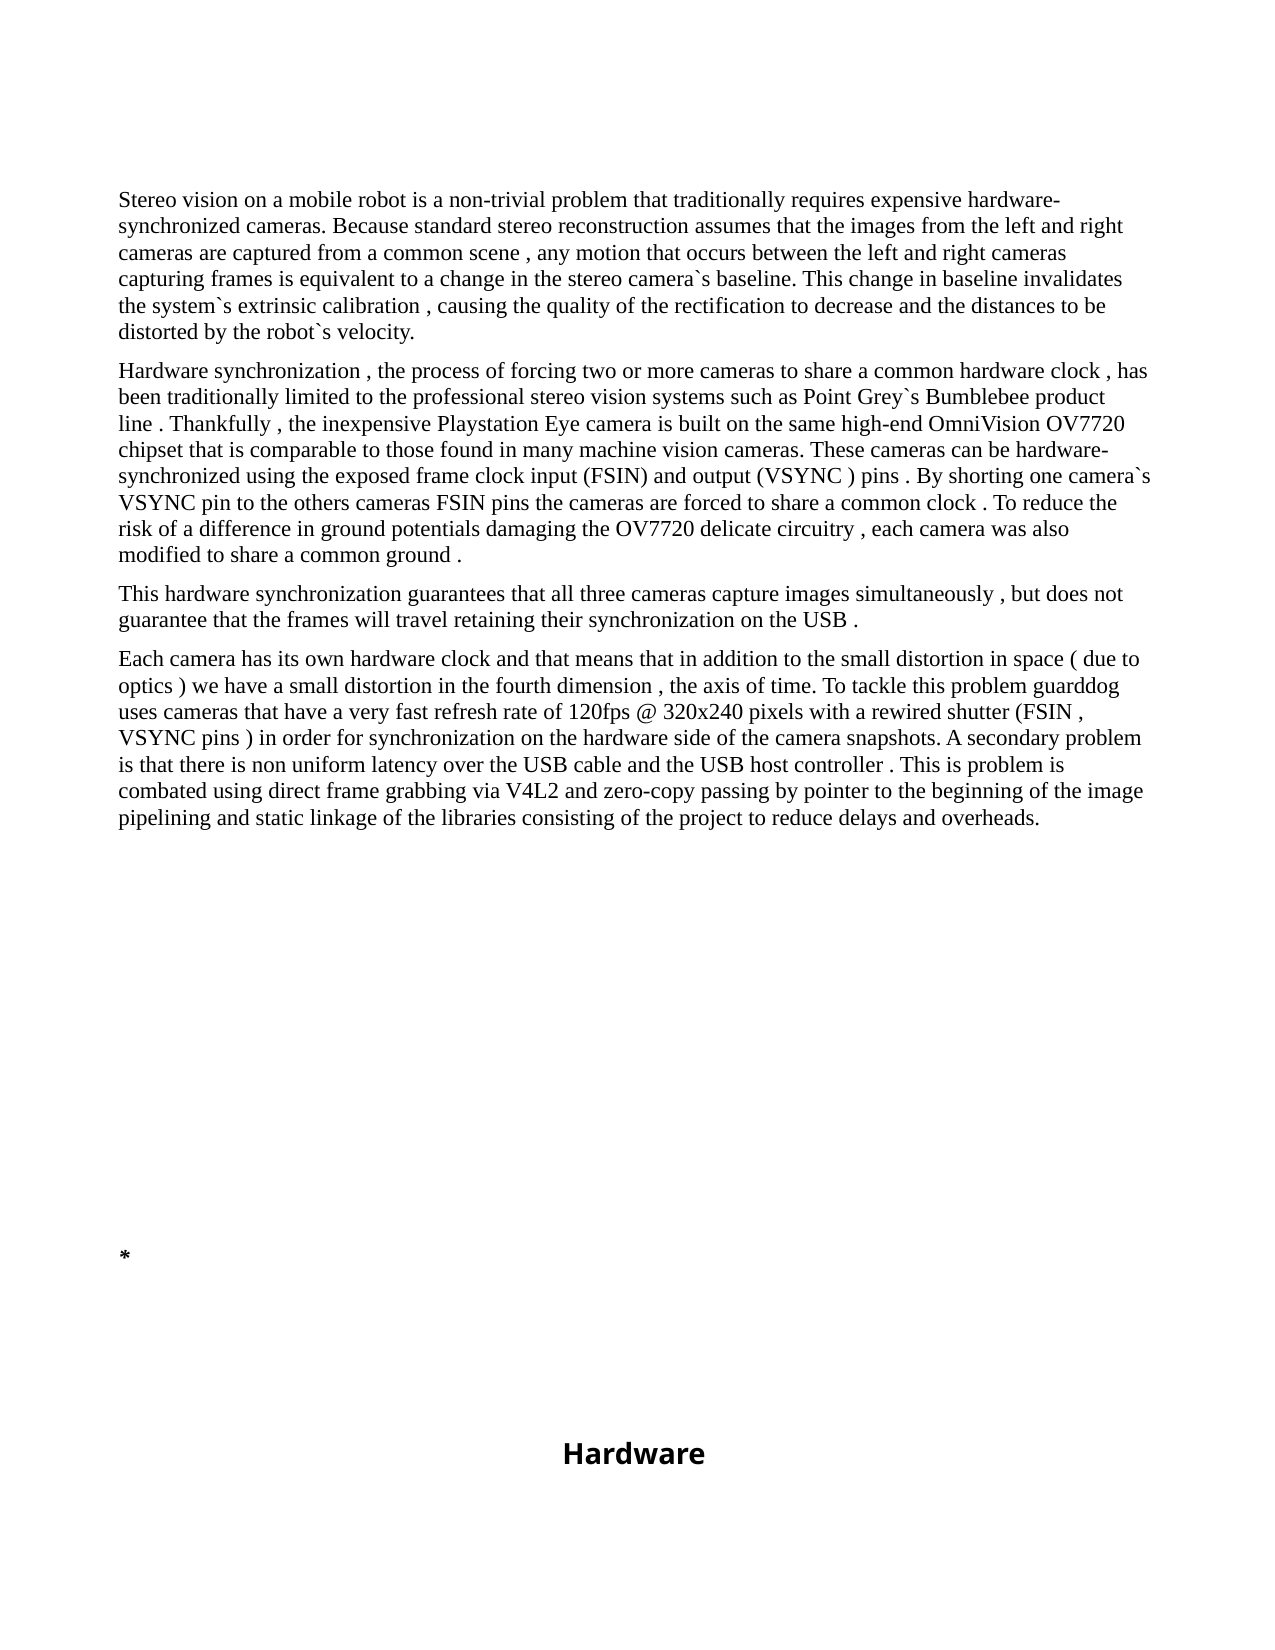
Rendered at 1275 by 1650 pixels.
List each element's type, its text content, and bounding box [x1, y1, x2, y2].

text * [118, 1244, 1157, 1271]
text Each camera has its own hardware clock and that means that in addition to the small distortion in space ( due to optics ) we have a small distortion in the fourth dimension , the axis of time. To tackle this problem guarddog uses cameras that have a very fast refresh rate of 120fps @ 320x240 pixels with a rewired shutter (FSIN , VSYNC pins ) in order for synchronization on the hardware side of the camera snapshots. A secondary problem is that there is non uniform latency over the USB cable and the USB host controller . This is problem is combated using direct frame grabbing via V4L2 and zero-copy passing by pointer to the beginning of the image pipelining and static linkage of the libraries consisting of the project to reduce delays and overheads. [118, 645, 1157, 830]
text This hardware synchronization guarantees that all three cameras capture images simultaneously , but does not guarantee that the frames will travel retaining their synchronization on the USB . [118, 580, 1157, 633]
text Hardware [118, 1433, 1157, 1473]
text Hardware synchronization , the process of forcing two or more cameras to share a common hardware clock , has been traditionally limited to the professional stereo vision systems such as Point Grey`s Bumblebee product line . Thankfully , the inexpensive Playstation Eye camera is built on the same high-end OmniVision OV7720 chipset that is comparable to those found in many machine vision cameras. These cameras can be hardware-synchronized using the exposed frame clock input (FSIN) and output (VSYNC ) pins . By shorting one camera`s VSYNC pin to the others cameras FSIN pins the cameras are forced to share a common clock . To reduce the risk of a difference in ground potentials damaging the OV7720 delicate circuitry , each camera was also modified to share a common ground . [118, 357, 1157, 568]
text Stereo vision on a mobile robot is a non-trivial problem that traditionally requires expensive hardware-synchronized cameras. Because standard stereo reconstruction assumes that the images from the left and right cameras are captured from a common scene , any motion that occurs between the left and right cameras capturing frames is equivalent to a change in the stereo camera`s baseline. This change in baseline invalidates the system`s extrinsic calibration , causing the quality of the rectification to decrease and the distances to be distorted by the robot`s velocity. [118, 186, 1157, 344]
